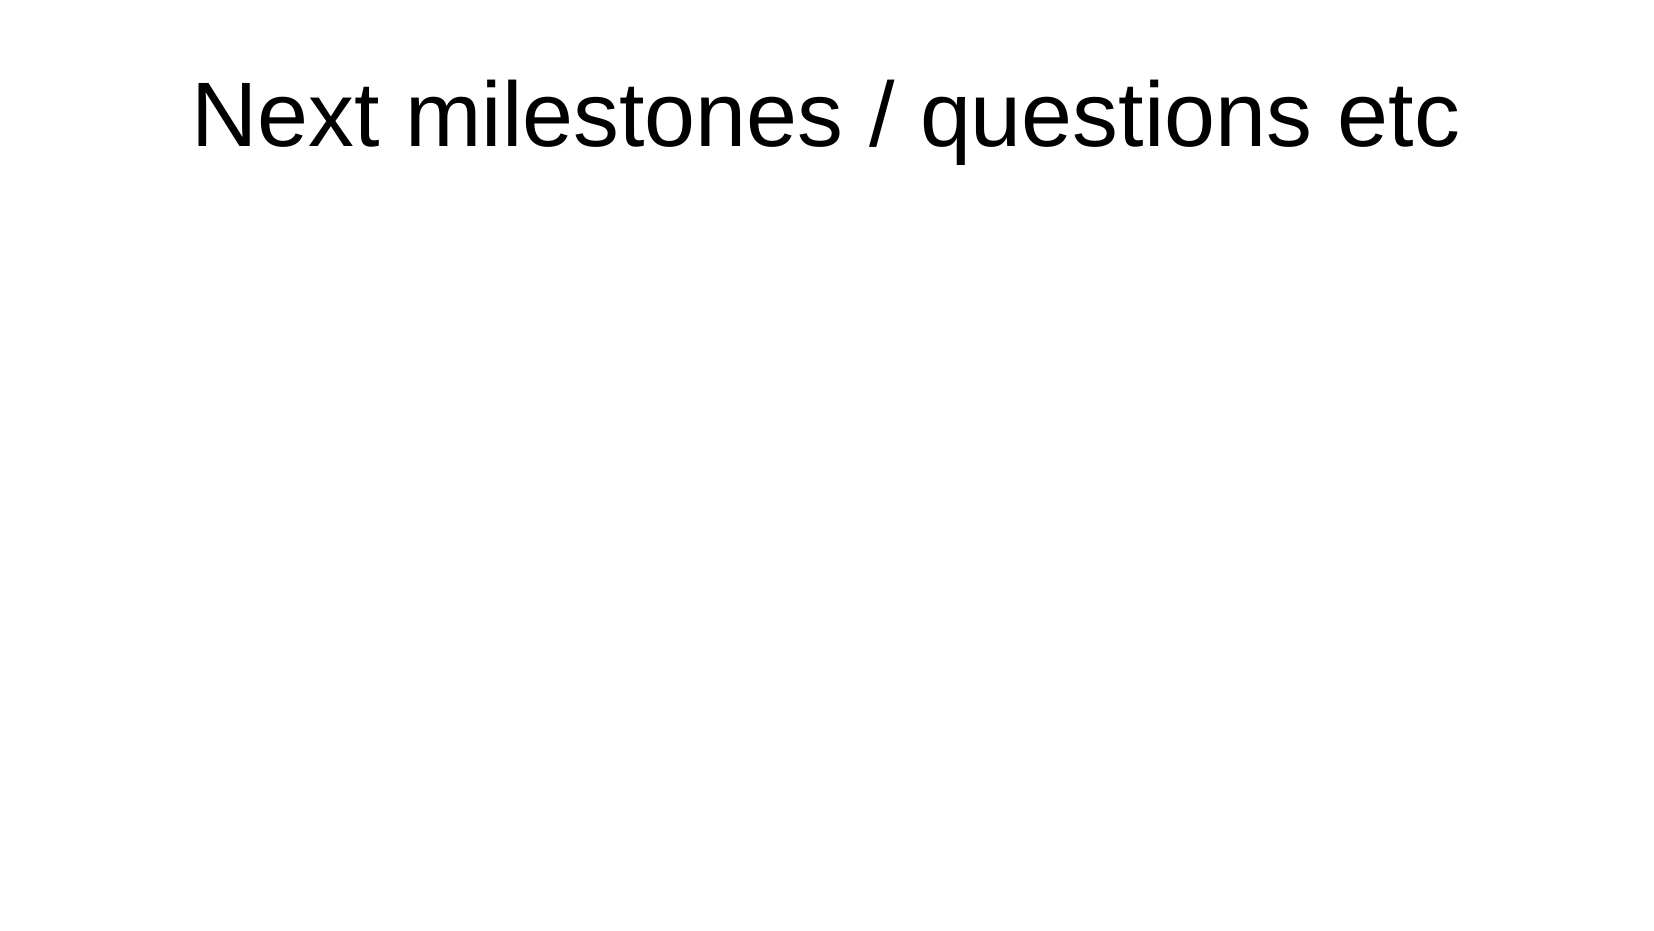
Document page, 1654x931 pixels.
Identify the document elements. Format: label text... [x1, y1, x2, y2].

title Next milestones / questions etc [82, 37, 1571, 193]
